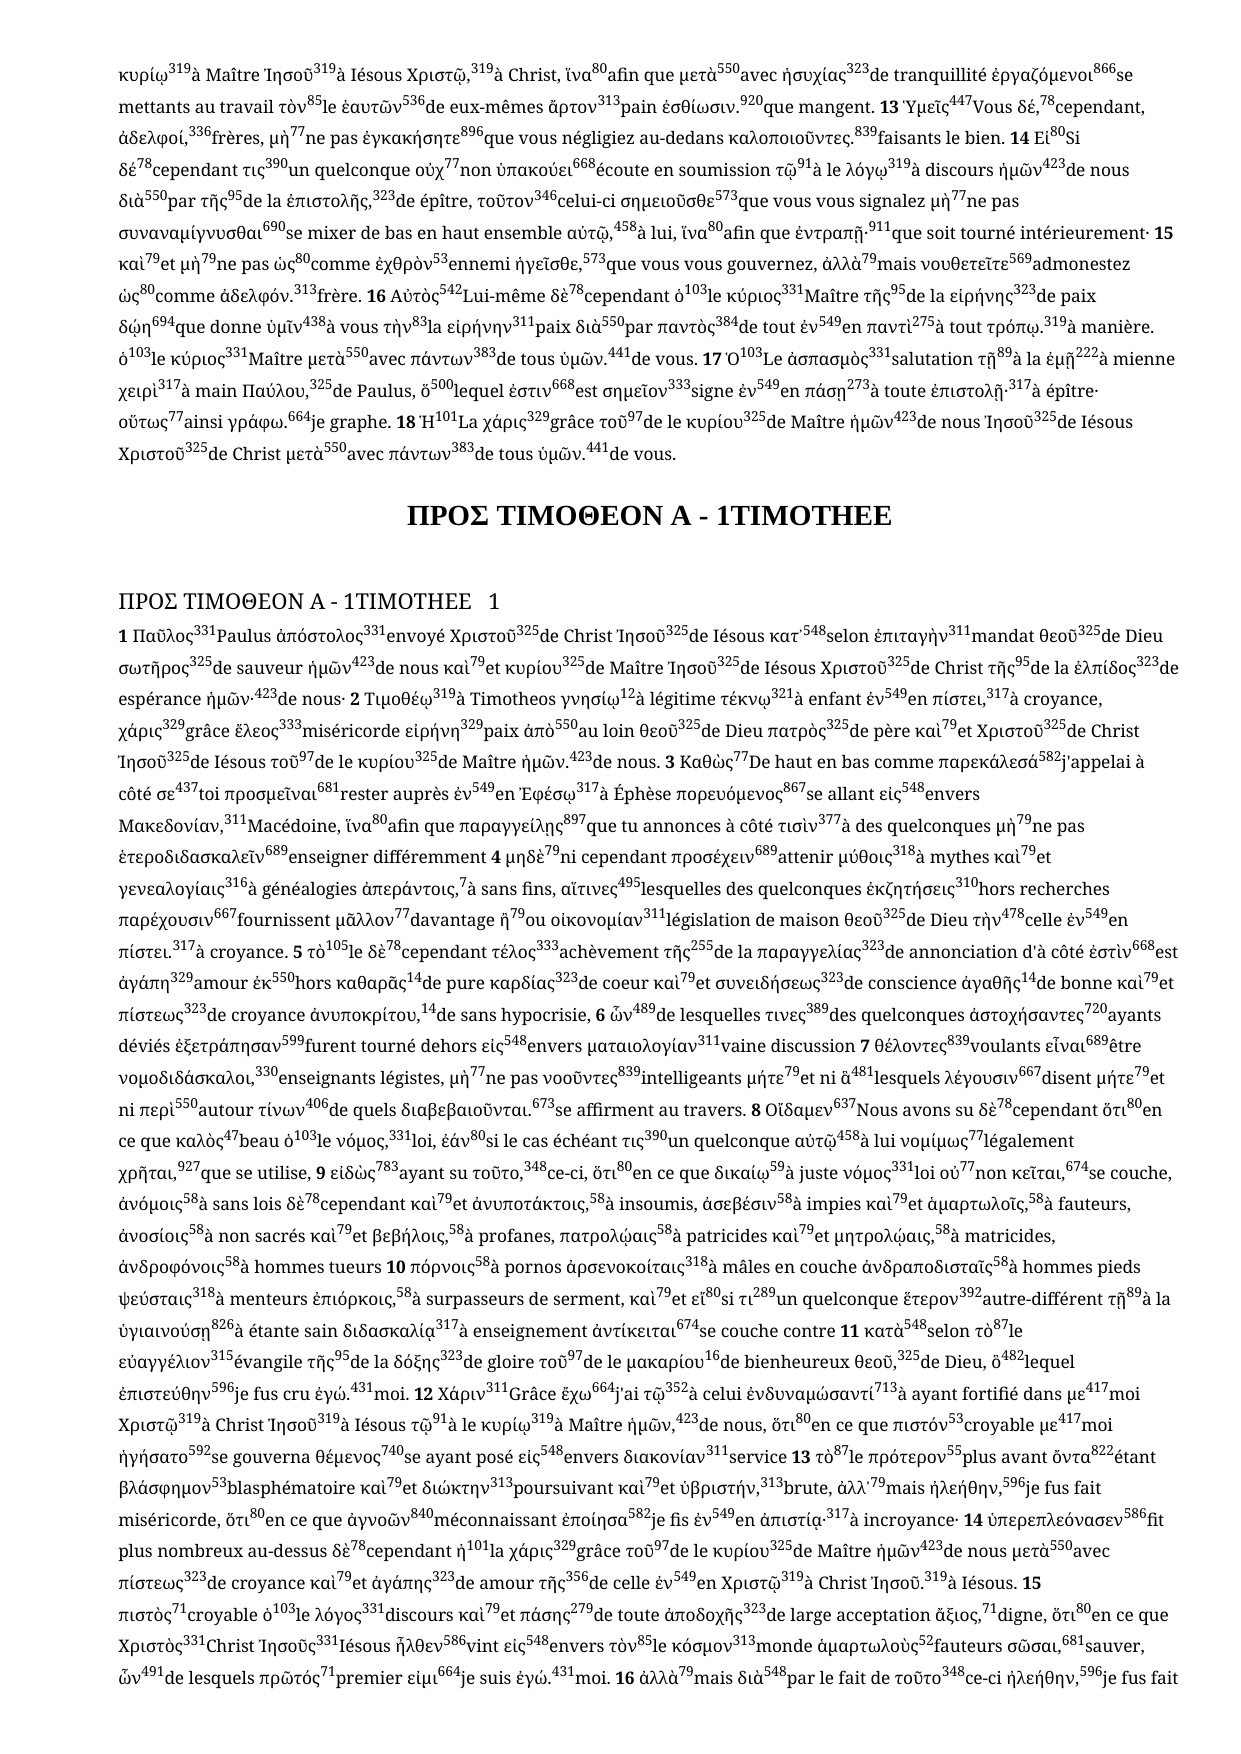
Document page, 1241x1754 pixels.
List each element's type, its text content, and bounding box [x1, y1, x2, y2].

text 1 Παῦλος331Paulus ἀπόστολος331envoyé Χριστοῦ325de Christ Ἰησοῦ325de Iésous κατ᾽548selon ἐπιταγὴν311mandat θεοῦ325de Dieu σωτῆρος325de sauveur ἡμῶν423de nous καὶ79et κυρίου325de Maître Ἰησοῦ325de Iésous Χριστοῦ325de Christ τῆς95de la ἐλπίδος323de espérance ἡμῶν·423de nous· 2 Τιμοθέῳ319à Timotheos γνησίῳ12à légitime τέκνῳ321à enfant ἐν549en πίστει,317à croyance, χάρις329grâce ἔλεος333miséricorde εἰρήνη329paix ἀπὸ550au loin θεοῦ325de Dieu πατρὸς325de père καὶ79et Χριστοῦ325de Christ Ἰησοῦ325de Iésous τοῦ97de le κυρίου325de Maître ἡμῶν.423de nous. 3 Καθὼς77De haut en bas comme παρεκάλεσά582j'appelai à côté σε437toi προσμεῖναι681rester auprès ἐν549en Ἐφέσῳ317à Éphèse πορευόμενος867se allant εἰς548envers Μακεδονίαν,311Macédoine, ἵνα80afin que παραγγείλῃς897que tu annonces à côté τισὶν377à des quelconques μὴ79ne pas ἑτεροδιδασκαλεῖν689enseigner différemment 4 μηδὲ79ni cependant προσέχειν689attenir μύθοις318à mythes καὶ79et γενεαλογίαις316à généalogies ἀπεράντοις,7à sans fins, αἵτινες495lesquelles des quelconques ἐκζητήσεις310hors recherches παρέχουσιν667fournissent μᾶλλον77davantage ἢ79ou οἰκονομίαν311législation de maison θεοῦ325de Dieu τὴν478celle ἐν549en πίστει.317à croyance. 5 τὸ105le δὲ78cependant τέλος333achèvement τῆς255de la παραγγελίας323de annonciation d'à côté ἐστὶν668est ἀγάπη329amour ἐκ550hors καθαρᾶς14de pure καρδίας323de coeur καὶ79et συνειδήσεως323de conscience ἀγαθῆς14de bonne καὶ79et πίστεως323de croyance ἀνυποκρίτου,14de sans hypocrisie, 6 ὧν489de lesquelles τινες389des quelconques ἀστοχήσαντες720ayants déviés ἐξετράπησαν599furent tourné dehors εἰς548envers ματαιολογίαν311vaine discussion 7 θέλοντες839voulants εἶναι689être νομοδιδάσκαλοι,330enseignants légistes, μὴ77ne pas νοοῦντες839intelligeants μήτε79et ni ἃ481lesquels λέγουσιν667disent μήτε79et ni περὶ550autour τίνων406de quels διαβεβαιοῦνται.673se affirment au travers. 8 Οἴδαμεν637Nous avons su δὲ78cependant ὅτι80en ce que καλὸς47beau ὁ103le νόμος,331loi, ἐάν80si le cas échéant τις390un quelconque αὐτῷ458à lui νομίμως77légalement χρῆται,927que se utilise, 9 εἰδὼς783ayant su τοῦτο,348ce-ci, ὅτι80en ce que δικαίῳ59à juste νόμος331loi οὐ77non κεῖται,674se couche, ἀνόμοις58à sans lois δὲ78cependant καὶ79et ἀνυποτάκτοις,58à insoumis, ἀσεβέσιν58à impies καὶ79et ἁμαρτωλοῖς,58à fauteurs, ἀνοσίοις58à non sacrés καὶ79et βεβήλοις,58à profanes, πατρολῴαις58à patricides καὶ79et μητρολῴαις,58à matricides, ἀνδροφόνοις58à hommes tueurs 10 πόρνοις58à pornos ἀρσενοκοίταις318à mâles en couche ἀνδραποδισταῖς58à hommes pieds ψεύσταις318à menteurs ἐπιόρκοις,58à surpasseurs de serment, καὶ79et εἴ80si τι289un quelconque ἕτερον392autre-différent τῇ89à la ὑγιαινούσῃ826à étante sain διδασκαλίᾳ317à enseignement ἀντίκειται674se couche contre 11 κατὰ548selon τὸ87le εὐαγγέλιον315évangile τῆς95de la δόξης323de gloire τοῦ97de le μακαρίου16de bienheureux θεοῦ,325de Dieu, ὃ482lequel ἐπιστεύθην596je fus cru ἐγώ.431moi. 12 Χάριν311Grâce ἔχω664j'ai τῷ352à celui ἐνδυναμώσαντί713à ayant fortifié dans με417moi Χριστῷ319à Christ Ἰησοῦ319à Iésous τῷ91à le κυρίῳ319à Maître ἡμῶν,423de nous, ὅτι80en ce que πιστόν53croyable με417moi ἡγήσατο592se gouverna θέμενος740se ayant posé εἰς548envers διακονίαν311service 13 τὸ87le πρότερον55plus avant ὄντα822étant βλάσφημον53blasphématoire καὶ79et διώκτην313poursuivant καὶ79et ὑβριστήν,313brute, ἀλλ᾽79mais ἠλεήθην,596je fus fait miséricorde, ὅτι80en ce que ἀγνοῶν840méconnaissant ἐποίησα582je fis ἐν549en ἀπιστίᾳ·317à incroyance· 14 ὑπερεπλεόνασεν586fit plus nombreux au-dessus δὲ78cependant ἡ101la χάρις329grâce τοῦ97de le κυρίου325de Maître ἡμῶν423de nous μετὰ550avec πίστεως323de croyance καὶ79et ἀγάπης323de amour τῆς356de celle ἐν549en Χριστῷ319à Christ Ἰησοῦ.319à Iésous. 15 πιστὸς71croyable ὁ103le λόγος331discours καὶ79et πάσης279de toute ἀποδοχῆς323de large acceptation ἄξιος,71digne, ὅτι80en ce que Χριστὸς331Christ Ἰησοῦς331Iésous ἦλθεν586vint εἰς548envers τὸν85le κόσμον313monde ἁμαρτωλοὺς52fauteurs σῶσαι,681sauver, ὧν491de lesquels πρῶτός71premier εἰμι664je suis ἐγώ.431moi. 16 ἀλλὰ79mais διὰ548par le fait de τοῦτο348ce-ci ἠλεήθην,596je fus fait miséricorde, ἵνα80afin que ἐν549en ἐμοὶ420à moi πρώτῳ59à premier ἐνδείξηται905que se montre dedans Ἰησοῦς331Iésous Χριστὸς331Christ τὴν243la ἅπασαν267en totalité μακροθυμίαν311distance de fureur πρὸς548vers ὑποτύπωσιν311esquisse τῶν357de ceux μελλόντων833de imminants πιστεύειν689croire ἐπ᾽549sur αὐτῷ458à lui εἰς548envers ζωὴν311vie αἰώνιον.2éternelle. 17 Τῷ91à Le δὲ78cependant βασιλεῖ319à roi τῶν96de les αἰώνων,324de ères, ἀφθάρτῳ10à incorruptible ἀοράτῳ10à invisible μόνῳ121à seul θεῷ,319à Dieu, τιμὴ329valeur καὶ79et δόξα329gloire εἰς548envers τοὺς84les αἰῶνας312ères τῶν96de les αἰώνων,324de ères, ἀμήν.304amen. 18 Ταύτην136Celle-ci τὴν83la παραγγελίαν311annonciation d'à côté παρατίθεμαί670je me pose à côté σοι,439à toi, τέκνον339enfant Τιμόθεε,337Timotheos, κατὰ548selon τὰς82les προαγούσας819menantes devant ἐπὶ548sur σὲ437toi προφητείας,310prophéties, ἵνα80afin que στρατεύῃ925que tu te guerroies en soldat ἐν549en αὐταῖς455à elles τὴν83la καλὴν2belle στρατείαν311guerre de soldat 19 ἔχων840ayant πίστιν311croyance καὶ79et ἀγαθὴν2bonne συνείδησιν,311conscience, ἥν478laquelle τινες389des quelconques ἀπωσάμενοι739se ayants poussés au loin περὶ548autour τὴν243la πίστιν311croyance ἐναυάγησαν,585naufragèrent, 20 ὧν491de lesquels ἐστιν668est Ὑμέναιος331Uménaios καὶ79et Ἀλέξανδρος,331Alexandre, οὓς479lesquels παρέδωκα582je transmis τῷ91à le σατανᾷ,319à Satanas, ἵνα80afin que παιδευθῶσιν910que soient éduqué μὴ77ne pas βλασφημεῖν.689blasphémer. [118, 620, 1181, 1689]
text ΠΡΟΣ ΤΙΜΟΘΕΟΝ Α - 1TIMOTHEE 1 [118, 586, 1181, 616]
subtitle ΠΡΟΣ ΤΙΜΟΘΕΟΝ Α - 1TIMOTHEE [118, 498, 1181, 532]
text 1 Τὸ87Le λοιπὸν375restant προσεύχεσθε,573que vous vous priez, ἀδελφοί,336frères, περὶ550autour ἡμῶν,423de nous, ἵνα80afin que ὁ103le λόγος331discours τοῦ97de le κυρίου325de Maître τρέχῃ921que coure καὶ79et δοξάζηται932que soit glorifié καθὼς77de haut en bas comme καὶ77aussi πρὸς548vers ὑμᾶς,436vous, 2 καὶ79et ἵνα80afin que ῥυσθῶμεν906que nous soyons délivré ἀπὸ550au loin τῶν96de les ἀτόπων15de déplacés καὶ79et πονηρῶν15de méchants ἀνθρώπων·324de êtres humains· οὐ77non γὰρ79car πάντων383de tous ἡ101la πίστις.329croyance. 3 Πιστὸς47Croyable δέ78cependant ἐστιν668est ὁ103le κύριος,331Maître, ὃς498lequel στηρίξει606fixera ὑμᾶς436vous καὶ79et φυλάξει606gardiennera ἀπὸ550au loin τοῦ97de le πονηροῦ.65de méchant. 4 πεποίθαμεν637nous avons persuadé δὲ78cependant ἐν549en κυρίῳ319à Maître ἐφ᾽548sur ὑμᾶς,436vous, ὅτι80en ce que ἃ481lesquels παραγγέλλομεν663nous annonçons à côté [καὶ79[et ἐποιήσατε583vous fîtes καὶ]79et] ποιεῖτε665vous faites καὶ79et ποιήσετε.603vous ferez. 5 Ὁ103Le δὲ78cependant κύριος331Maître κατευθύναι694que dirige droit de haut en bas ὑμῶν441de vous τὰς82les καρδίας310coeurs εἰς548envers τὴν83la ἀγάπην311amour τοῦ97de le θεοῦ325de Dieu καὶ79et εἰς548envers τὴν83la ὑπομονὴν311résistance τοῦ97de le Χριστοῦ.325de Christ. 6 Παραγγέλλομεν663Nous annonçons à côté δὲ78cependant ὑμῖν,438à vous, ἀδελφοί,336frères, ἐν549en ὀνόματι321à nom τοῦ97de le κυρίου325de Maître [ἡμῶν]423[de nous] Ἰησοῦ325de Iésous Χριστοῦ325de Christ στέλλεσθαι690se équiper ὑμᾶς436vous ἀπὸ550au loin παντὸς281de tout ἀδελφοῦ325de frère ἀτάκτως77désordonnément περιπατοῦντος834de piétinant autour καὶ79et μὴ77ne pas κατὰ548selon τὴν83la παράδοσιν311transmission ἣν478laquelle παρελάβοσαν585prirent à côté παρ᾽550à côté ἡμῶν.423de nous. 7 Αὐτοὶ523Vous-mêmes γὰρ79car οἴδατε639vous avez su πῶς80comment? δεῖ668attache de lien μιμεῖσθαι690se mimer ἡμᾶς,416nous, ὅτι80en ce que οὐκ77non ἠτακτήσαμεν581nous désordonnâmes ἐν549en ὑμῖν438à vous 8 οὐδὲ79non cependant δωρεὰν77gratuitement ἄρτον313pain ἐφάγομεν581nous mangeâmes παρά550à côté τινος,384de un quelconque, ἀλλ᾽79mais ἐν549en κόπῳ319à frappement καὶ79et μόχθῳ319à labeur νυκτὸς323de nuit καὶ79et ἡμέρας323de journée ἐργαζόμενοι866se mettants au travail πρὸς548vers τὸ348ce μὴ77ne pas ἐπιβαρῆσαί681alourdir sur τινα373un quelconque ὑμῶν·441de vous· 9 οὐχ77non ὅτι80en ce que οὐκ77non ἔχομεν663nous avons ἐξουσίαν,311autorité, ἀλλ᾽79mais ἵνα80afin que ἑαυτοὺς506nous-mêmes τύπον313modèle frappé δῶμεν894que nous donnions ὑμῖν438à vous εἰς548envers τὸ348ce μιμεῖσθαι690se mimer ἡμᾶς.416nous. 10 καὶ77aussi γὰρ79car ὅτε80lorsque ἦμεν620nous étions πρὸς548vers ὑμᾶς,436vous, τοῦτο348ce-ci παρηγγέλλομεν620nous annoncions à côté ὑμῖν,438à vous, ὅτι80en ce que εἴ80si τις390un quelconque οὐ77non θέλει668veut ἐργάζεσθαι690se mettre au travail μηδὲ77ni cependant ἐσθιέτω.572mange. 11 Ἀκούομεν663Nous écoutons γάρ79car τινας372des quelconques περιπατοῦντας821piétinants autour ἐν549en ὑμῖν438à vous ἀτάκτως77désordonnément μηδὲν375ne pas un ἐργαζομένους848se mettants au travail ἀλλὰ79mais περιεργαζομένους·848se mettants au travail autour· 12 τοῖς90à les δὲ78cependant τοιούτοις351à tels παραγγέλλομεν663nous annonçons à côté καὶ79et παρακαλοῦμεν663nous appelons à côté ἐν549en κυρίῳ319à Maître Ἰησοῦ319à Iésous Χριστῷ,319à Christ, ἵνα80afin que μετὰ550avec ἡσυχίας323de tranquillité ἐργαζόμενοι866se mettants au travail τὸν85le ἑαυτῶν536de eux-mêmes ἄρτον313pain ἐσθίωσιν.920que mangent. 13 Ὑμεῖς447Vous δέ,78cependant, ἀδελφοί,336frères, μὴ77ne pas ἐγκακήσητε896que vous négligiez au-dedans καλοποιοῦντες.839faisants le bien. 14 Εἰ80Si δέ78cependant τις390un quelconque οὐχ77non ὑπακούει668écoute en soumission τῷ91à le λόγῳ319à discours ἡμῶν423de nous διὰ550par τῆς95de la ἐπιστολῆς,323de épître, τοῦτον346celui-ci σημειοῦσθε573que vous vous signalez μὴ77ne pas συναναμίγνυσθαι690se mixer de bas en haut ensemble αὐτῷ,458à lui, ἵνα80afin que ἐντραπῇ·911que soit tourné intérieurement· 15 καὶ79et μὴ79ne pas ὡς80comme ἐχθρὸν53ennemi ἡγεῖσθε,573que vous vous gouvernez, ἀλλὰ79mais νουθετεῖτε569admonestez ὡς80comme ἀδελφόν.313frère. 16 Αὐτὸς542Lui-même δὲ78cependant ὁ103le κύριος331Maître τῆς95de la εἰρήνης323de paix δῴη694que donne ὑμῖν438à vous τὴν83la εἰρήνην311paix διὰ550par παντὸς384de tout ἐν549en παντὶ275à tout τρόπῳ.319à manière. ὁ103le κύριος331Maître μετὰ550avec πάντων383de tous ὑμῶν.441de vous. 17 Ὁ103Le ἀσπασμὸς331salutation τῇ89à la ἐμῇ222à mienne χειρὶ317à main Παύλου,325de Paulus, ὅ500lequel ἐστιν668est σημεῖον333signe ἐν549en πάσῃ273à toute ἐπιστολῇ·317à épître· οὕτως77ainsi γράφω.664je graphe. 18 Ἡ101La χάρις329grâce τοῦ97de le κυρίου325de Maître ἡμῶν423de nous Ἰησοῦ325de Iésous Χριστοῦ325de Christ μετὰ550avec πάντων383de tous ὑμῶν.441de vous. [118, 59, 1181, 465]
